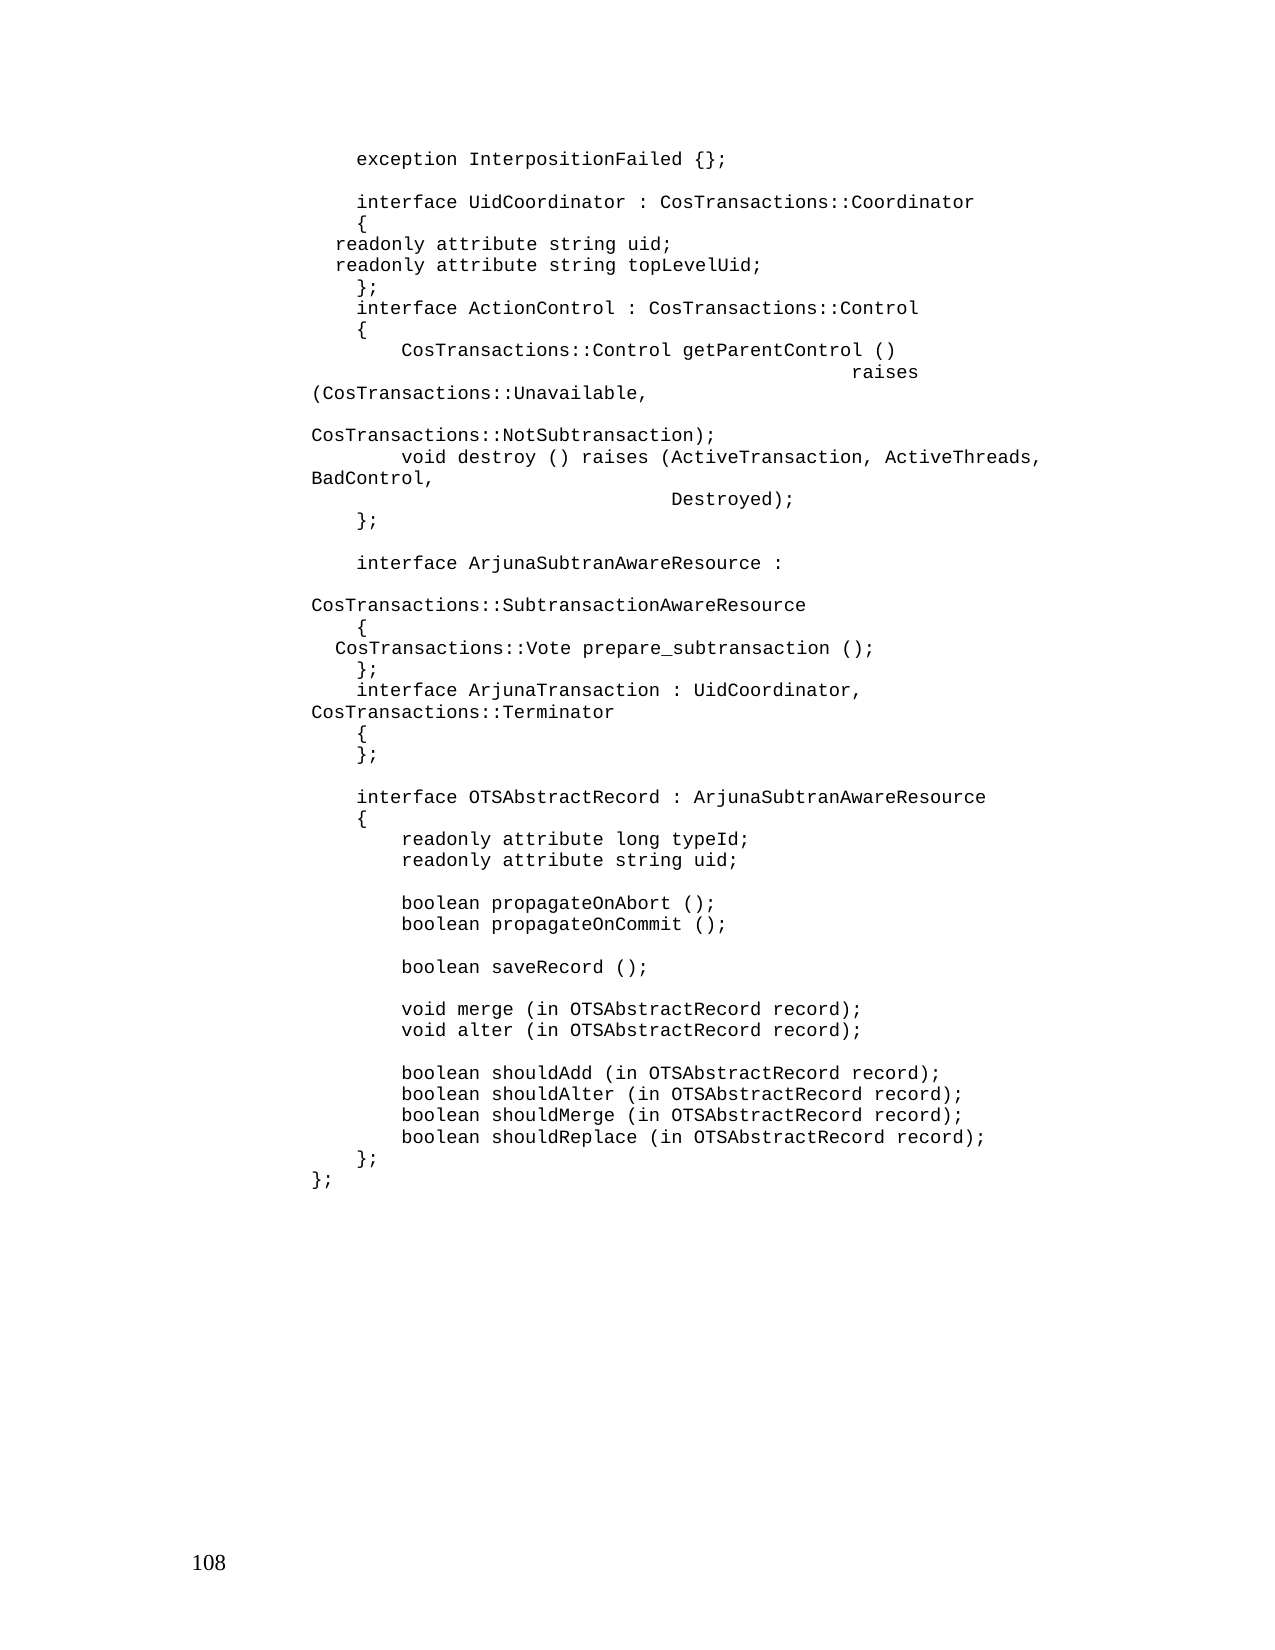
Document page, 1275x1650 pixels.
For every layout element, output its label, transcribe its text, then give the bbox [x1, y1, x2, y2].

text interface ArjunaTransaction : UidCoordinator, CosTransactions::Terminator { }; interface OTSAbstractRecord : ArjunaSubtranAwareResource { readonly attribute long typeId; readonly attribute string uid; boolean propagateOnAbort (); boolean propagateOnCommit (); boolean saveRecord (); void merge (in OTSAbstractRecord record); void alter (in OTSAbstractRecord record); boolean shouldAdd (in OTSAbstractRecord record); boolean shouldAlter (in OTSAbstractRecord record); boolean shouldMerge (in OTSAbstractRecord record); boolean shouldReplace (in OTSAbstractRecord record); }; }; [311, 681, 1162, 1191]
text exception InterpositionFailed {}; interface UidCoordinator : CosTransactions::Coordinator { readonly attribute string uid; readonly attribute string topLevelUid; }; [311, 150, 1162, 299]
text interface ActionControl : CosTransactions::Control { CosTransactions::Control getParentControl () raises (CosTransactions::Unavailable, CosTransactions::NotSubtransaction); void destroy () raises (ActiveTransaction, ActiveThreads, BadControl, Destroyed); }; interface ArjunaSubtranAwareResource : CosTransactions::SubtransactionAwareResource { CosTransactions::Vote prepare_subtransaction (); }; [311, 299, 1162, 681]
